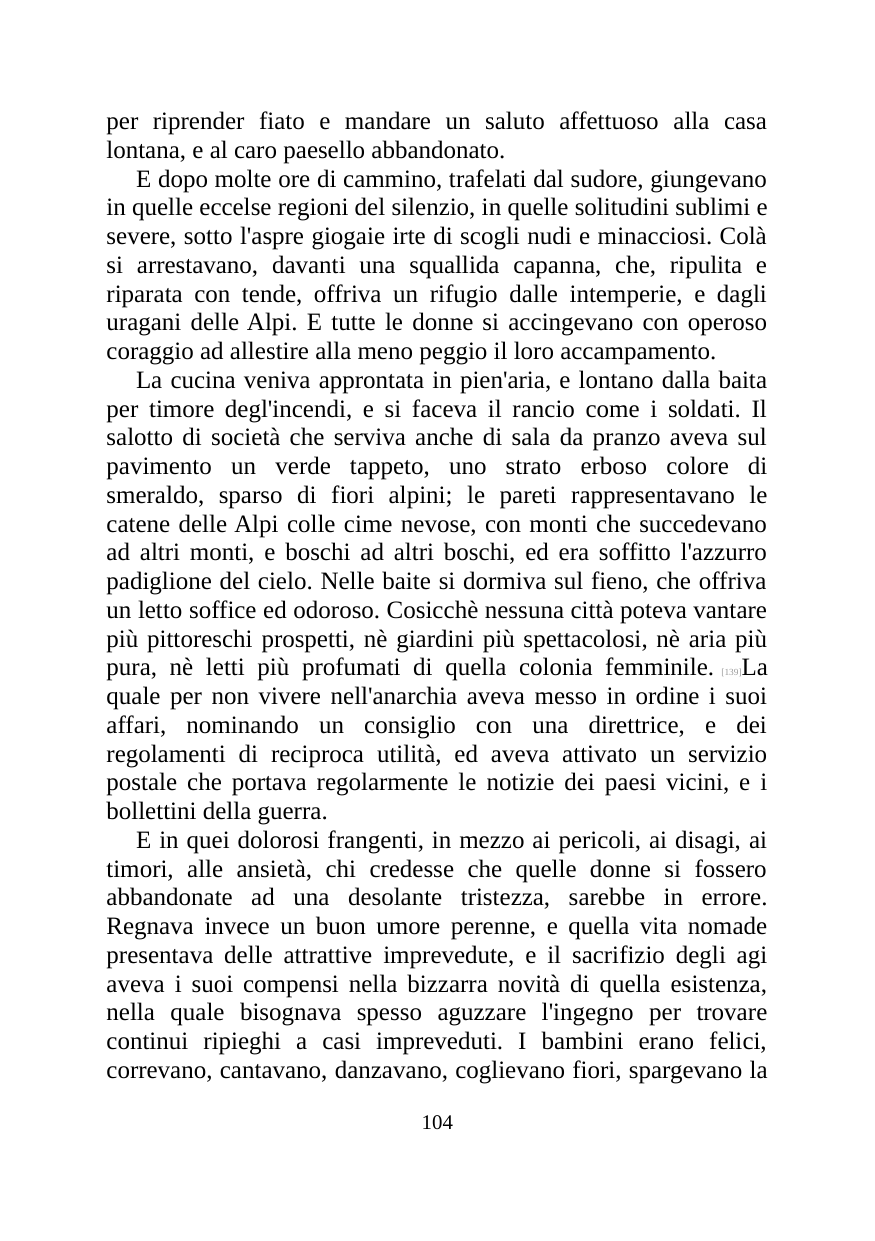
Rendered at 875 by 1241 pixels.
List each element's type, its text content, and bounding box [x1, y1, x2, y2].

text per riprender fiato e mandare un saluto affettuoso alla casa lontana, e al caro paesello abbandonato. [106, 106, 768, 164]
text E in quei dolorosi frangenti, in mezzo ai pericoli, ai disagi, ai timori, alle ansietà, chi credesse che quelle donne si fossero abbandonate ad una desolante tristezza, sarebbe in errore. Regnava invece un buon umore perenne, e quella vita nomade presentava delle attrattive imprevedute, e il sacrifizio degli agi aveva i suoi compensi nella bizzarra novità di quella esistenza, nella quale bisognava spesso aguzzare l'ingegno per trovare continui ripieghi a casi impreveduti. I bambini erano felici, correvano, cantavano, danzavano, coglievano fiori, spargevano la [106, 825, 768, 1084]
text E dopo molte ore di cammino, trafelati dal sudore, giungevano in quelle eccelse regioni del silenzio, in quelle solitudini sublimi e severe, sotto l'aspre giogaie irte di scogli nudi e minacciosi. Colà si arrestavano, davanti una squallida capanna, che, ripulita e riparata con tende, offriva un rifugio dalle intemperie, e dagli uragani delle Alpi. E tutte le donne si accingevano con operoso coraggio ad allestire alla meno peggio il loro accampamento. [106, 164, 768, 365]
text La cucina veniva approntata in pien'aria, e lontano dalla baita per timore degl'incendi, e si faceva il rancio come i soldati. Il salotto di società che serviva anche di sala da pranzo aveva sul pavimento un verde tappeto, uno strato erboso colore di smeraldo, sparso di fiori alpini; le pareti rappresentavano le catene delle Alpi colle cime nevose, con monti che succedevano ad altri monti, e boschi ad altri boschi, ed era soffitto l'azzurro padiglione del cielo. Nelle baite si dormiva sul fieno, che offriva un letto soffice ed odoroso. Cosicchè nessuna città poteva vantare più pittoreschi prospetti, nè giardini più spettacolosi, nè aria più pura, nè letti più profumati di quella colonia femminile. [139]La quale per non vivere nell'anarchia aveva messo in ordine i suoi affari, nominando un consiglio con una direttrice, e dei regolamenti di reciproca utilità, ed aveva attivato un servizio postale che portava regolarmente le notizie dei paesi vicini, e i bollettini della guerra. [106, 365, 768, 825]
